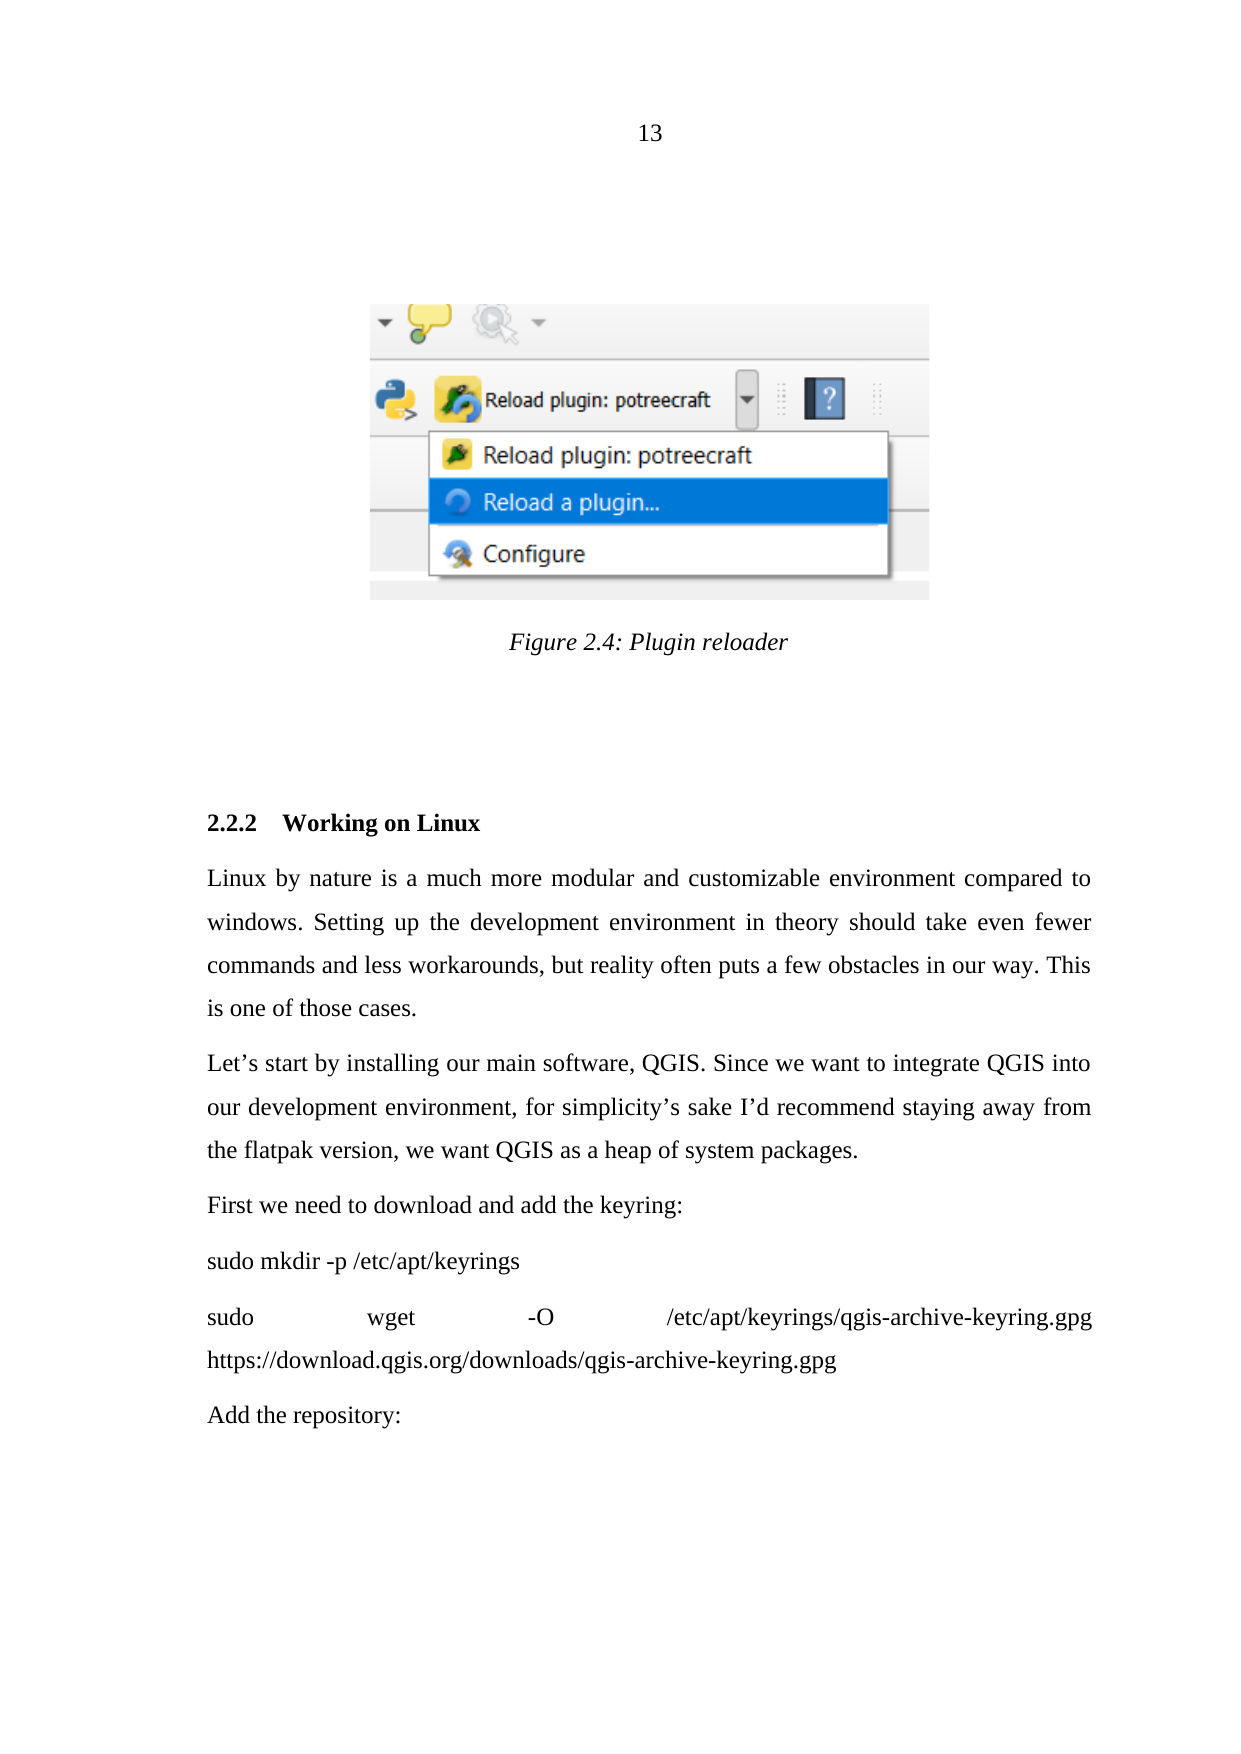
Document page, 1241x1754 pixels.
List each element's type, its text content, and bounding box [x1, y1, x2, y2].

text First we need to download and add the keyring: [207, 1190, 1092, 1219]
text Add the repository: [207, 1400, 1092, 1429]
text Let’s start by installing our main software, QGIS. Since we want to integrate QGIS into our development environment, for simplicity’s sake I’d recommend staying away from the flatpak version, we want QGIS as a heap of system packages. [207, 1048, 1092, 1163]
text Figure 2.4: Plugin reloader [370, 600, 929, 655]
text sudo wget -O /etc/apt/keyrings/qgis-archive-keyring.gpg https://download.qgis.org/downloads/qgis-archive-keyring.gpg [207, 1302, 1092, 1373]
subtitle Working on Linux [207, 808, 1092, 837]
text Linux by nature is a much more modular and customizable environment compared to windows. Setting up the development environment in theory should take even fewer commands and less workarounds, but reality often puts a few obstacles in our way. This is one of those cases. [207, 863, 1092, 1022]
picture [369, 304, 930, 600]
text sudo mkdir -p /etc/apt/keyrings [207, 1246, 1092, 1275]
